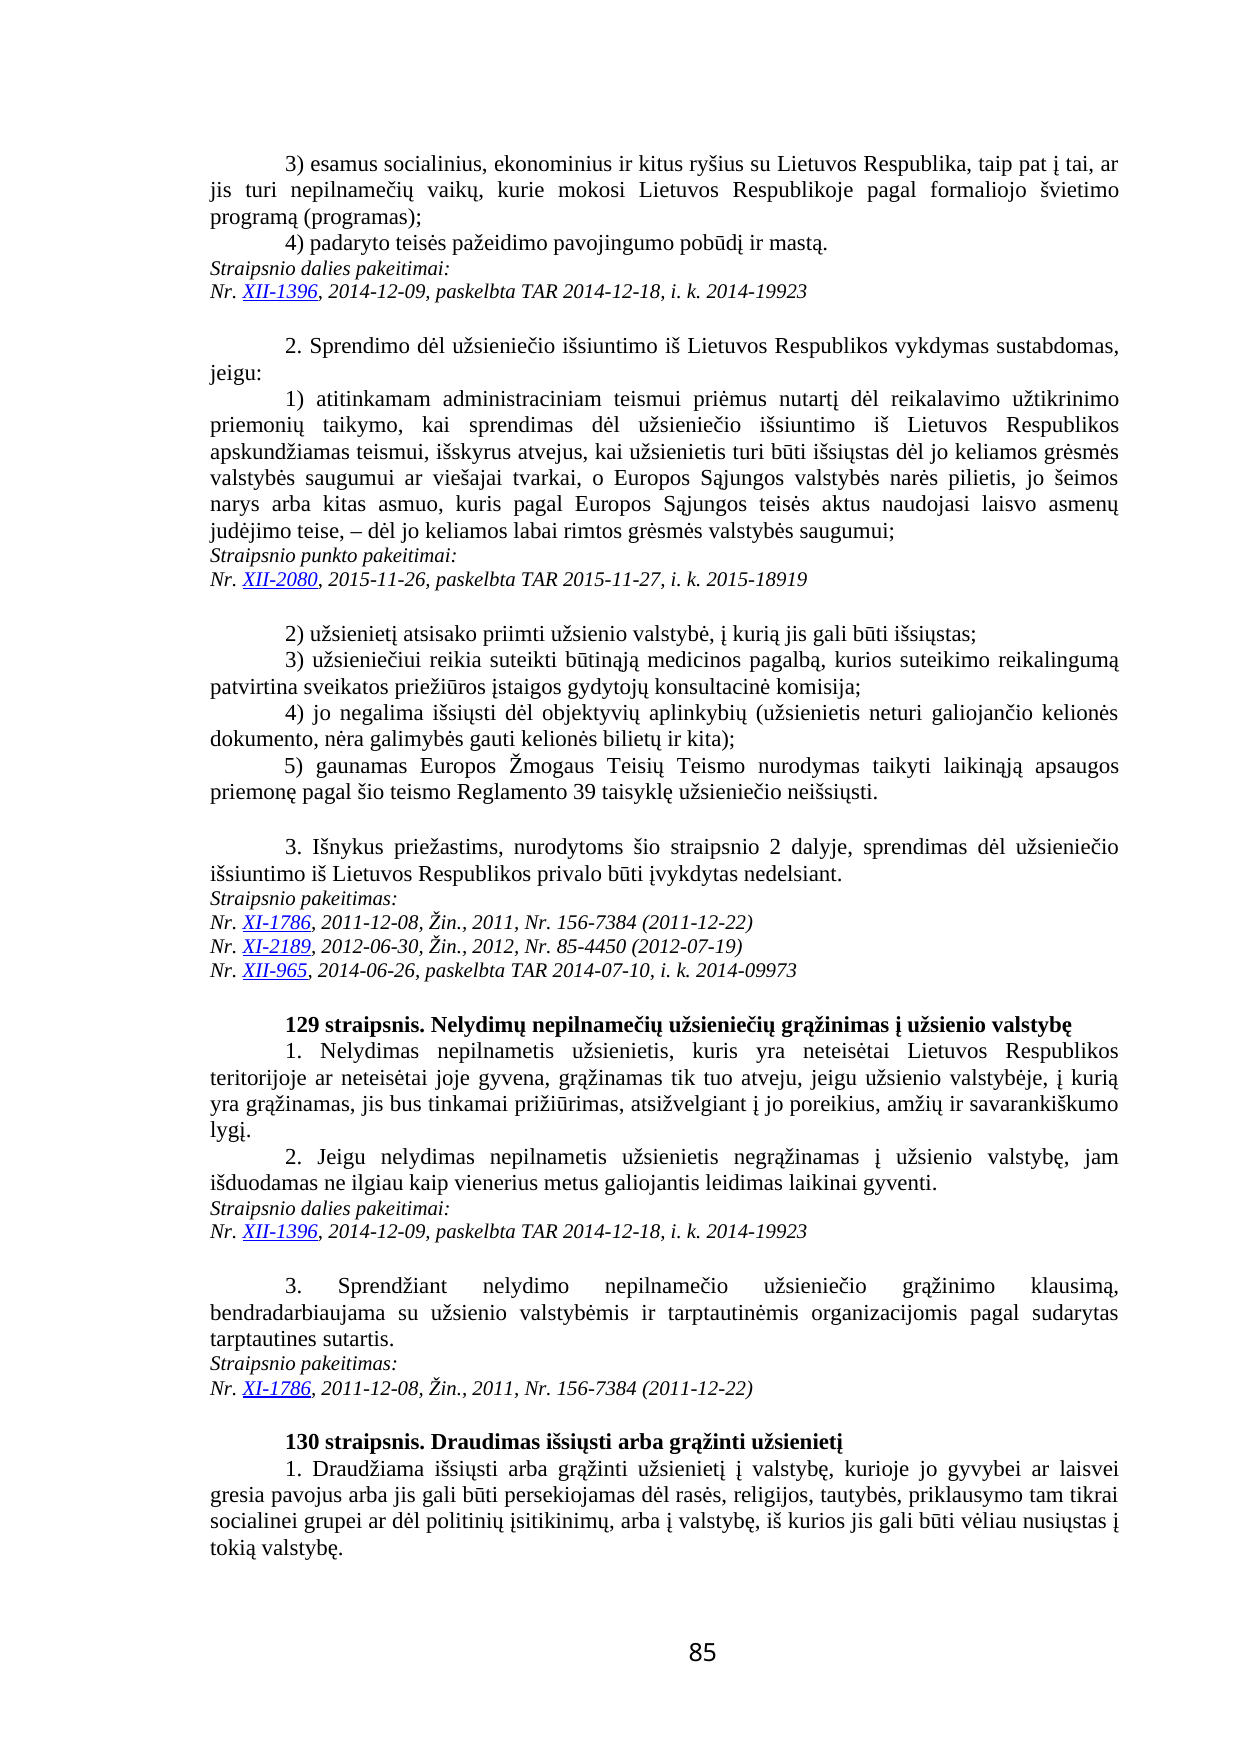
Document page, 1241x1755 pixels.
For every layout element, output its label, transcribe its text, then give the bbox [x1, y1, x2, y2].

text 3. Sprendžiant nelydimo nepilnamečio užsieniečio grąžinimo klausimą, bendradarbiaujama su užsienio valstybėmis ir tarptautinėmis organizacijomis pagal sudarytas tarptautines sutartis. [210, 1272, 1120, 1351]
text 2. Sprendimo dėl užsieniečio išsiuntimo iš Lietuvos Respublikos vykdymas sustabdomas, jeigu: [210, 332, 1120, 385]
text Straipsnio dalies pakeitimai: [210, 1195, 1120, 1219]
text Straipsnio pakeitimas: [210, 1351, 1120, 1375]
text 130 straipsnis. Draudimas išsiųsti arba grąžinti užsienietį [210, 1428, 1120, 1454]
text Nr. XII-1396, 2014-12-09, paskelbta TAR 2014-12-18, i. k. 2014-19923 [210, 279, 1120, 303]
text 4) jo negalima išsiųsti dėl objektyvių aplinkybių (užsienietis neturi galiojančio kelionės dokumento, nėra galimybės gauti kelionės bilietų ir kita); [210, 699, 1120, 752]
text 129 straipsnis. Nelydimų nepilnamečių užsieniečių grąžinimas į užsienio valstybę [285, 1011, 1120, 1037]
text Straipsnio dalies pakeitimai: [210, 255, 1120, 279]
text Nr. XII-1396, 2014-12-09, paskelbta TAR 2014-12-18, i. k. 2014-19923 [210, 1219, 1120, 1243]
text Straipsnio pakeitimas: [210, 886, 1120, 910]
text Nr. XI-1786, 2011-12-08, Žin., 2011, Nr. 156-7384 (2011-12-22) [210, 1375, 1120, 1399]
text 1) atitinkamam administraciniam teismui priėmus nutartį dėl reikalavimo užtikrinimo priemonių taikymo, kai sprendimas dėl užsieniečio išsiuntimo iš Lietuvos Respublikos apskundžiamas teismui, išskyrus atvejus, kai užsienietis turi būti išsiųstas dėl jo keliamos grėsmės valstybės saugumui ar viešajai tvarkai, o Europos Sąjungos valstybės narės pilietis, jo šeimos narys arba kitas asmuo, kuris pagal Europos Sąjungos teisės aktus naudojasi laisvo asmenų judėjimo teise, – dėl jo keliamos labai rimtos grėsmės valstybės saugumui; [210, 385, 1120, 543]
text Nr. XII-2080, 2015-11-26, paskelbta TAR 2015-11-27, i. k. 2015-18919 [210, 567, 1120, 591]
text Nr. XII-965, 2014-06-26, paskelbta TAR 2014-07-10, i. k. 2014-09973 [210, 958, 1120, 982]
text Nr. XI-2189, 2012-06-30, Žin., 2012, Nr. 85-4450 (2012-07-19) [210, 934, 1120, 958]
text 5) gaunamas Europos Žmogaus Teisių Teismo nurodymas taikyti laikinąją apsaugos priemonę pagal šio teismo Reglamento 39 taisyklę užsieniečio neišsiųsti. [210, 752, 1120, 804]
text 4) padaryto teisės pažeidimo pavojingumo pobūdį ir mastą. [210, 229, 1120, 255]
text 1. Draudžiama išsiųsti arba grąžinti užsienietį į valstybę, kurioje jo gyvybei ar laisvei gresia pavojus arba jis gali būti persekiojamas dėl rasės, religijos, tautybės, priklausymo tam tikrai socialinei grupei ar dėl politinių įsitikinimų, arba į valstybę, iš kurios jis gali būti vėliau nusiųstas į tokią valstybę. [210, 1454, 1120, 1560]
text 3) užsieniečiui reikia suteikti būtinąją medicinos pagalbą, kurios suteikimo reikalingumą patvirtina sveikatos priežiūros įstaigos gydytojų konsultacinė komisija; [210, 646, 1120, 699]
text 3) esamus socialinius, ekonominius ir kitus ryšius su Lietuvos Respublika, taip pat į tai, ar jis turi nepilnamečių vaikų, kurie mokosi Lietuvos Respublikoje pagal formaliojo švietimo programą (programas); [210, 150, 1120, 229]
text Nr. XI-1786, 2011-12-08, Žin., 2011, Nr. 156-7384 (2011-12-22) [210, 910, 1120, 934]
text 2) užsienietį atsisako priimti užsienio valstybė, į kurią jis gali būti išsiųstas; [210, 620, 1120, 646]
text 1. Nelydimas nepilnametis užsienietis, kuris yra neteisėtai Lietuvos Respublikos teritorijoje ar neteisėtai joje gyvena, grąžinamas tik tuo atveju, jeigu užsienio valstybėje, į kurią yra grąžinamas, jis bus tinkamai prižiūrimas, atsižvelgiant į jo poreikius, amžių ir savarankiškumo lygį. [210, 1037, 1120, 1143]
text Straipsnio punkto pakeitimai: [210, 543, 1120, 567]
text 3. Išnykus priežastims, nurodytoms šio straipsnio 2 dalyje, sprendimas dėl užsieniečio išsiuntimo iš Lietuvos Respublikos privalo būti įvykdytas nedelsiant. [210, 833, 1120, 886]
text 2. Jeigu nelydimas nepilnametis užsienietis negrąžinamas į užsienio valstybę, jam išduodamas ne ilgiau kaip vienerius metus galiojantis leidimas laikinai gyventi. [210, 1143, 1120, 1195]
